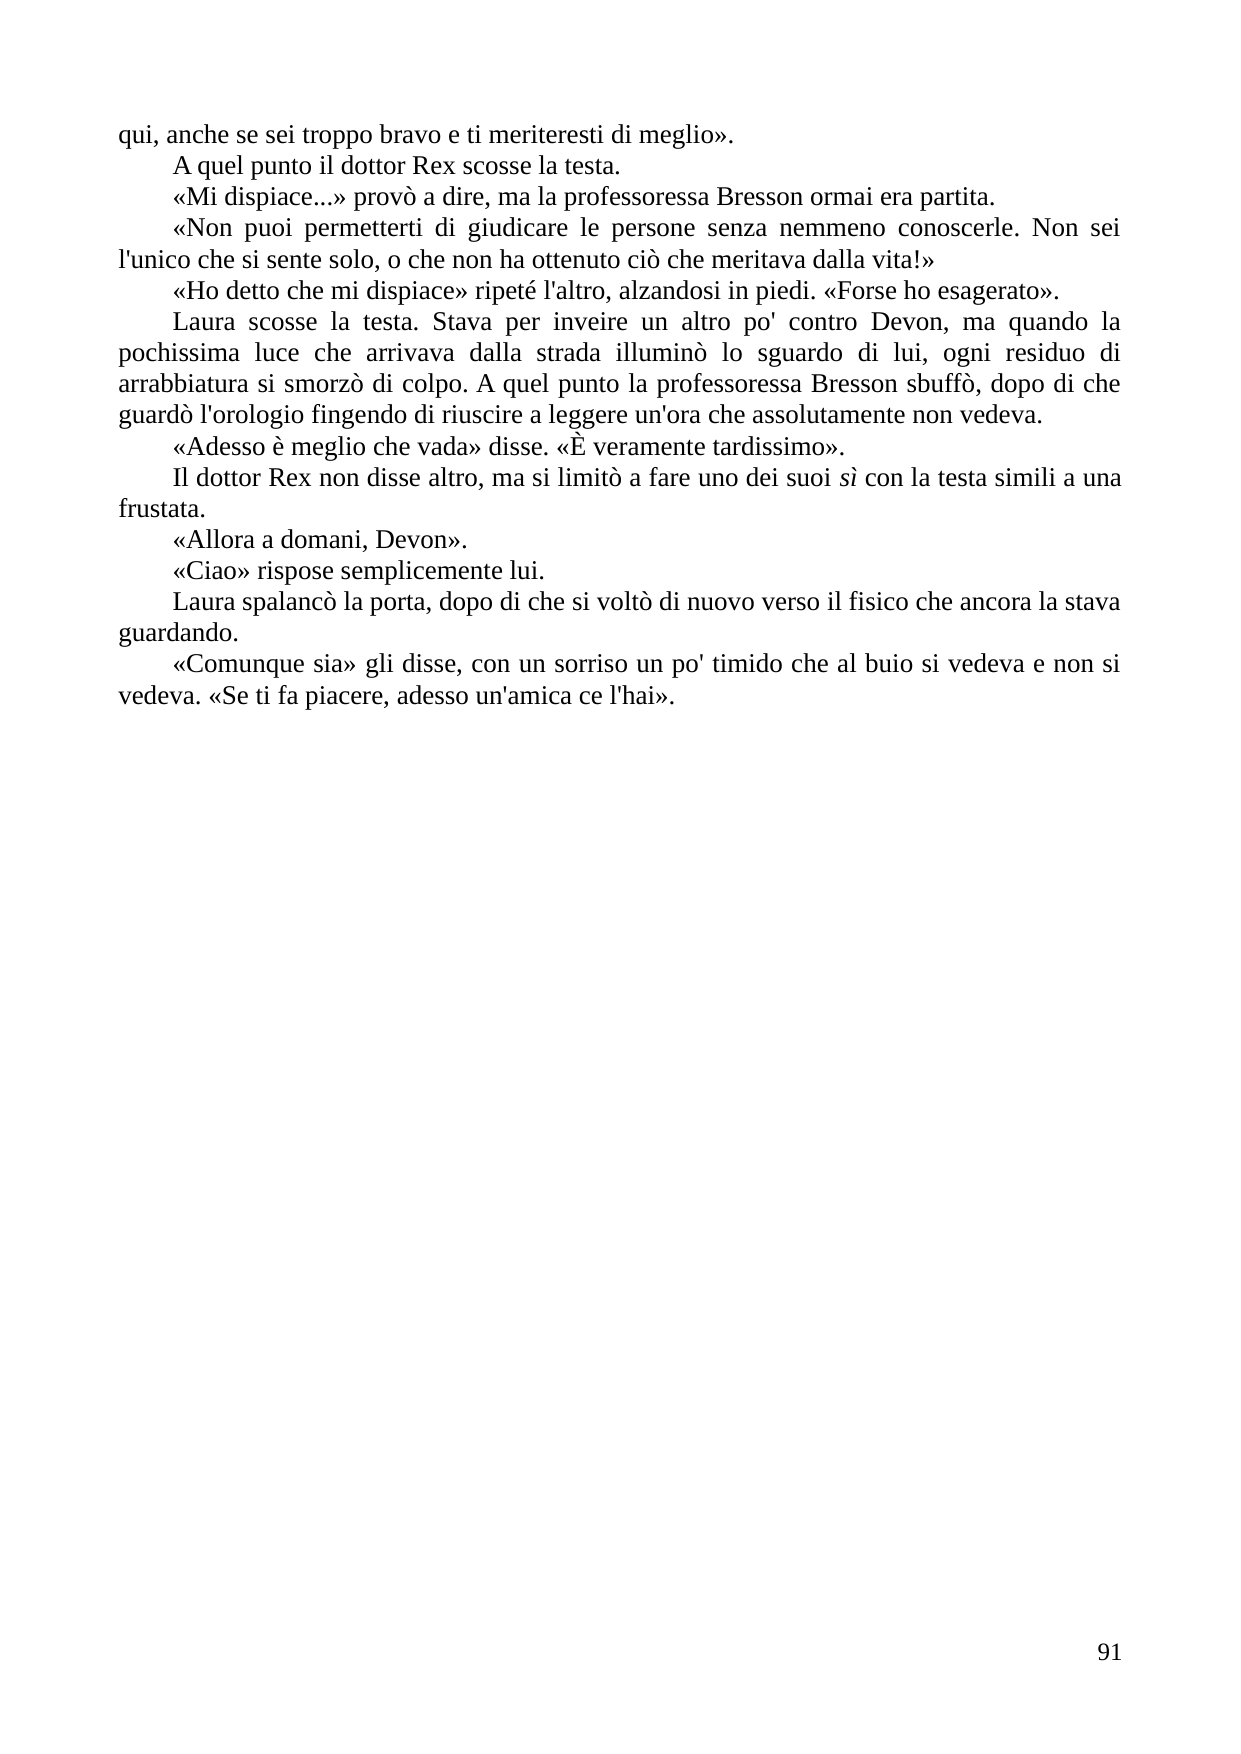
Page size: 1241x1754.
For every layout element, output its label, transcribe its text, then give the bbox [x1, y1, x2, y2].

text «Allora a domani, Devon». [118, 523, 1122, 554]
text Laura scosse la testa. Stava per inveire un altro po' contro Devon, ma quando la pochissima luce che arrivava dalla strada illuminò lo sguardo di lui, ogni residuo di arrabbiatura si smorzò di colpo. A quel punto la professoressa Bresson sbuffò, dopo di che guardò l'orologio fingendo di riuscire a leggere un'ora che assolutamente non vedeva. [118, 305, 1122, 429]
text qui, anche se sei troppo bravo e ti meriteresti di meglio». [118, 118, 1122, 149]
text Laura spalancò la porta, dopo di che si voltò di nuovo verso il fisico che ancora la stava guardando. [118, 585, 1122, 648]
text Il dottor Rex non disse altro, ma si limitò a fare uno dei suoi sì con la testa simili a una frustata. [118, 461, 1122, 523]
text A quel punto il dottor Rex scosse la testa. [118, 149, 1122, 180]
text «Non puoi permetterti di giudicare le persone senza nemmeno conoscerle. Non sei l'unico che si sente solo, o che non ha ottenuto ciò che meritava dalla vita!» [118, 212, 1122, 274]
text «Adesso è meglio che vada» disse. «È veramente tardissimo». [118, 429, 1122, 461]
text «Ciao» rispose semplicemente lui. [118, 554, 1122, 585]
text «Mi dispiace...» provò a dire, ma la professoressa Bresson ormai era partita. [118, 180, 1122, 212]
text «Comunque sia» gli disse, con un sorriso un po' timido che al buio si vedeva e non si vedeva. «Se ti fa piacere, adesso un'amica ce l'hai». [118, 648, 1122, 710]
text «Ho detto che mi dispiace» ripeté l'altro, alzandosi in piedi. «Forse ho esagerato». [118, 274, 1122, 305]
